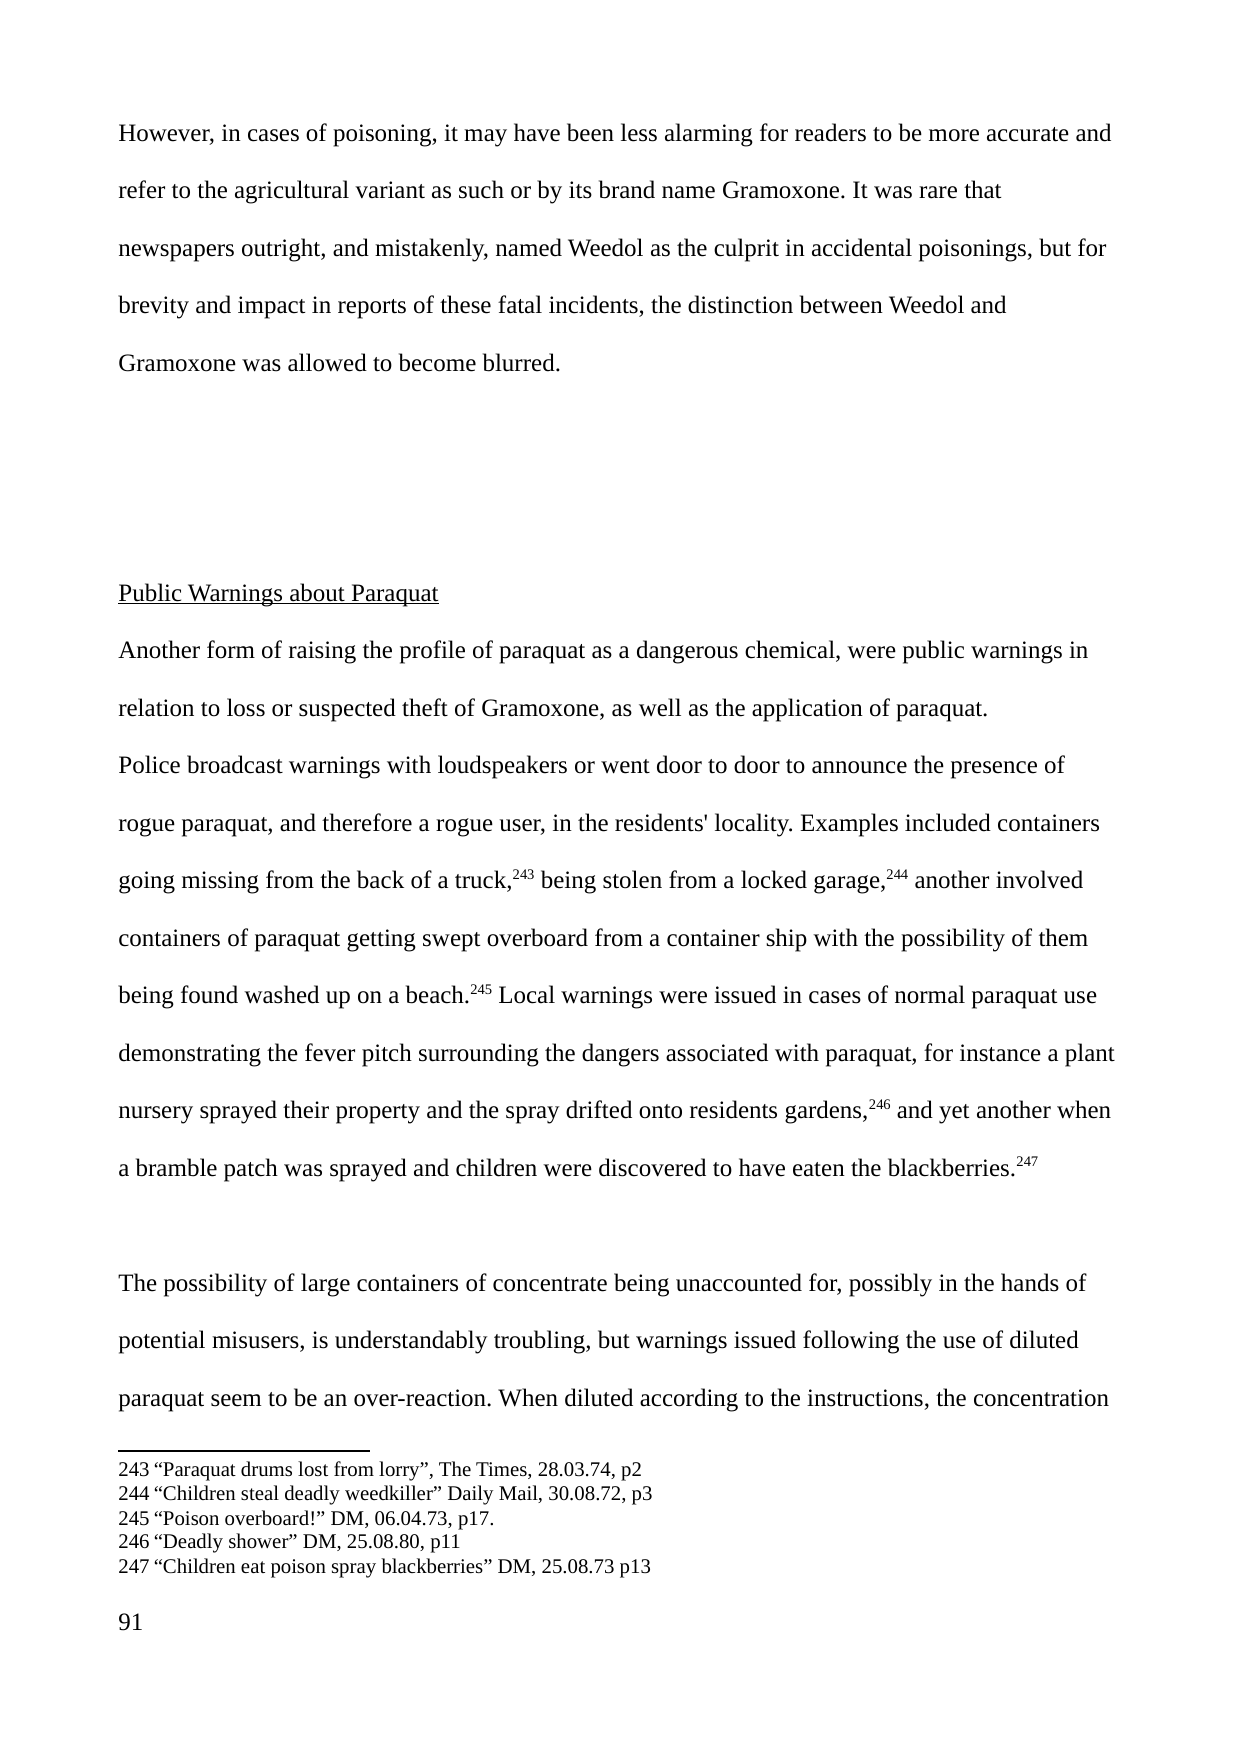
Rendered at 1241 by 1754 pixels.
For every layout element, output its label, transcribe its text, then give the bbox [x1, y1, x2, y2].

text However, in cases of poisoning, it may have been less alarming for readers to be more accurate and refer to the agricultural variant as such or by its brand name Gramoxone. It was rare that newspapers outright, and mistakenly, named Weedol as the culprit in accidental poisonings, but for brevity and impact in reports of these fatal incidents, the distinction between Weedol and Gramoxone was allowed to become blurred. [118, 118, 1122, 377]
text Another form of raising the profile of paraquat as a dangerous chemical, were public warnings in relation to loss or suspected theft of Gramoxone, as well as the application of paraquat. [118, 636, 1122, 722]
text Public Warnings about Paraquat [118, 578, 1122, 607]
text “Poison overboard!” DM, 06.04.73, p17. [118, 1505, 1122, 1529]
text “Children steal deadly weedkiller” Daily Mail, 30.08.72, p3 [118, 1481, 1122, 1505]
text The possibility of large containers of concentrate being unaccounted for, possibly in the hands of potential misusers, is understandably troubling, but warnings issued following the use of diluted paraquat seem to be an over-reaction. When diluted according to the instructions, the concentration [118, 1268, 1122, 1412]
text “Deadly shower” DM, 25.08.80, p11 [118, 1529, 1122, 1553]
text Police broadcast warnings with loudspeakers or went door to door to announce the presence of rogue paraquat, and therefore a rogue user, in the residents' locality. Examples included containers going missing from the back of a truck, being stolen from a locked garage, another involved containers of paraquat getting swept overboard from a container ship with the possibility of them being found washed up on a beach. Local warnings were issued in cases of normal paraquat use demonstrating the fever pitch surrounding the dangers associated with paraquat, for instance a plant nursery sprayed their property and the spray drifted onto residents gardens, and yet another when a bramble patch was sprayed and children were discovered to have eaten the blackberries. [118, 751, 1122, 1182]
text “Children eat poison spray blackberries” DM, 25.08.73 p13 [118, 1553, 1122, 1578]
text “Paraquat drums lost from lorry”, The Times, 28.03.74, p2 [118, 1457, 1122, 1481]
